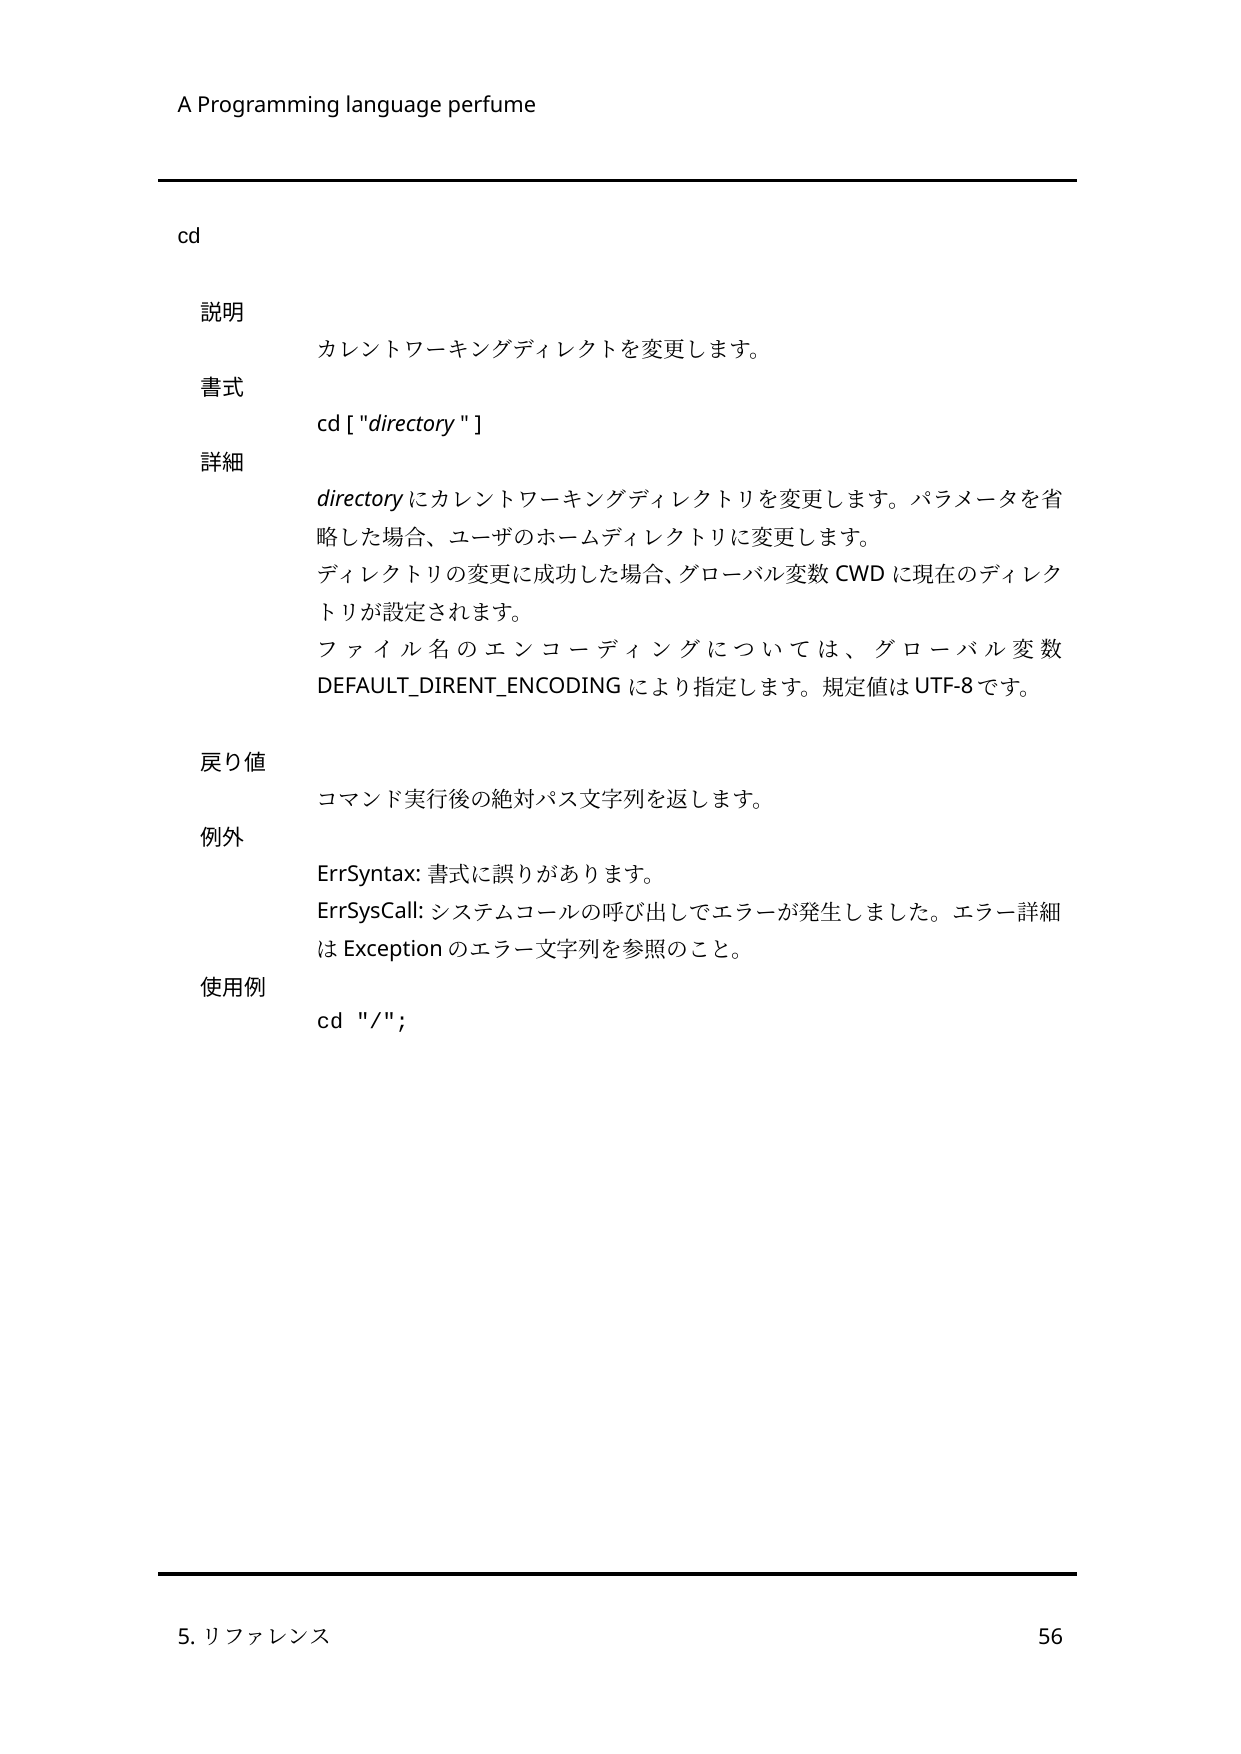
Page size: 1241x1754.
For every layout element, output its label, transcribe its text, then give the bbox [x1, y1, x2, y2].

table_cell 使用例 [200, 967, 317, 1042]
table_cell 戻り値 [200, 717, 317, 817]
table_header カレントワーキングディレクトを変更します。 [317, 292, 1063, 367]
table_cell 詳細 [200, 442, 317, 717]
table_header 説明 [200, 292, 317, 367]
table_cell cd "/"; [317, 967, 1063, 1042]
subtitle cd [177, 217, 1063, 254]
table_cell ErrSyntax: 書式に誤りがあります。 ErrSysCall: システムコールの呼び出しでエラーが発生しました。エラー詳細はExceptionのエラー文字列を参照のこと。 [317, 817, 1063, 967]
table_cell 書式 [200, 367, 317, 442]
table_cell コマンド実行後の絶対パス文字列を返します。 [317, 717, 1063, 817]
table_cell directoryにカレントワーキングディレクトリを変更します。パラメータを省略した場合、ユーザのホームディレクトリに変更します。 ディレクトリの変更に成功した場合、グローバル変数 CWD に現在のディレクトリが設定されます。 ファイル名のエンコーディングについては、グローバル変数 DEFAULT_DIRENT_ENCODING により指定します。規定値はUTF-8です。 [317, 442, 1063, 717]
table_cell 例外 [200, 817, 317, 967]
table_cell cd [ "directory " ] [317, 367, 1063, 442]
